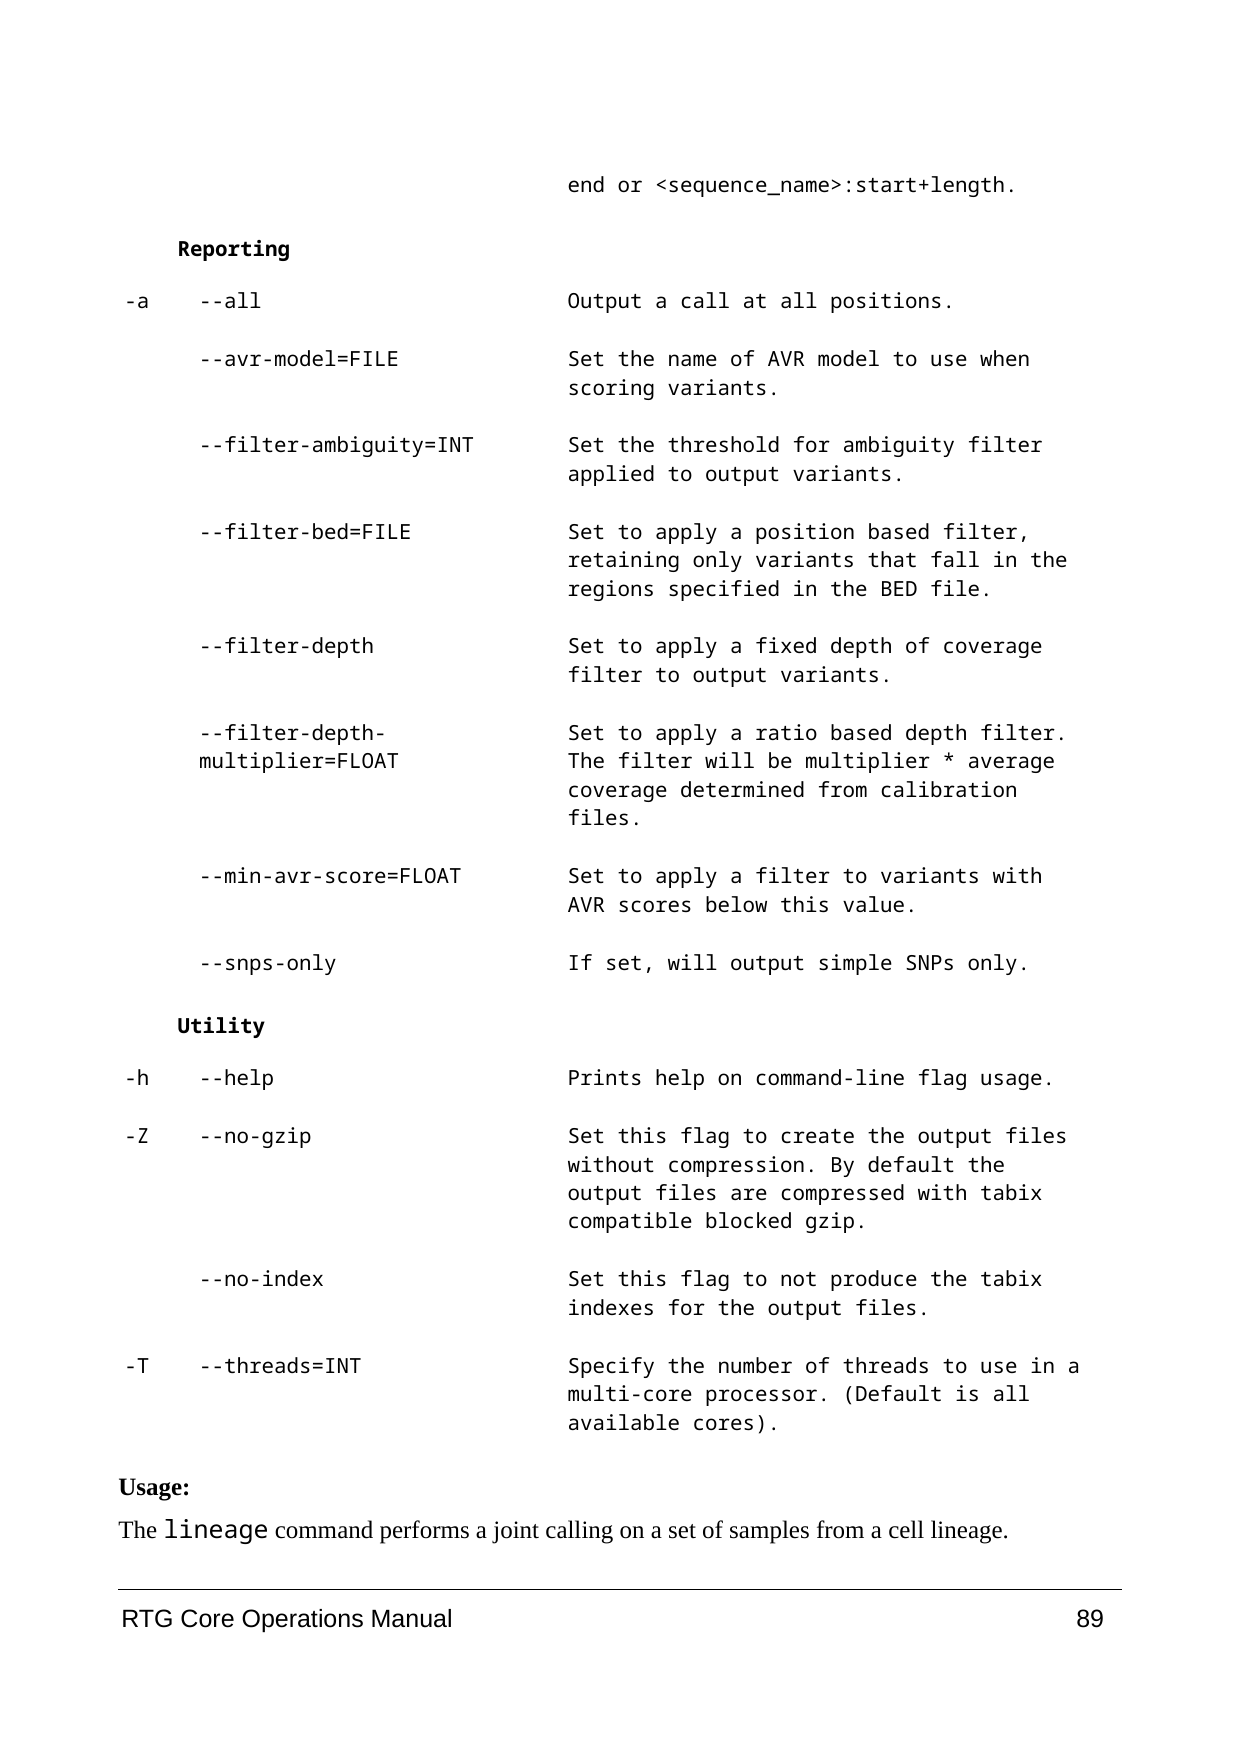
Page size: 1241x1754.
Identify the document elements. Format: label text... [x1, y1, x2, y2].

table_header -a [118, 275, 193, 332]
table_cell --snps-only [193, 936, 561, 994]
table_cell --filter-ambiguity=INT [193, 419, 561, 505]
table_cell Set to apply a fixed depth of coverage filter to output variants. [561, 620, 1093, 706]
table_cell [118, 333, 193, 419]
table_cell [118, 1253, 193, 1339]
table_cell Set to apply a ratio based depth filter. The filter will be multiplier * average coverage determined from calibration files. [561, 706, 1093, 849]
table_cell --avr-model=FILE [193, 333, 561, 419]
table_header -h [118, 1052, 193, 1109]
table_cell [118, 620, 193, 706]
table_cell --filter-bed=FILE [193, 505, 561, 620]
table_cell Set this flag to not produce the tabix indexes for the output files. [561, 1253, 1093, 1339]
table_cell Specify the number of threads to use in a multi-core processor. (Default is all available cores). [561, 1339, 1093, 1454]
table_cell If set, will output simple SNPs only. [561, 936, 1093, 994]
table_header --all [193, 275, 561, 332]
table_cell -T [118, 1339, 193, 1454]
table_cell --threads=INT [193, 1339, 561, 1454]
table_cell [193, 159, 561, 217]
table_cell --min-avr-score=FLOAT [193, 850, 561, 936]
table_cell --filter-depth-multiplier=FLOAT [193, 706, 561, 849]
table_cell Set to apply a filter to variants with AVR scores below this value. [561, 850, 1093, 936]
text Utility [177, 1011, 1122, 1040]
table_cell -Z [118, 1110, 193, 1253]
table_cell [118, 706, 193, 849]
table_cell Set this flag to create the output files without compression. By default the output files are compressed with tabix compatible blocked gzip. [561, 1110, 1093, 1253]
table_cell Set to apply a position based filter, retaining only variants that fall in the regions specified in the BED file. [561, 505, 1093, 620]
table_cell --no-index [193, 1253, 561, 1339]
text Reporting [177, 234, 1122, 263]
table_cell Set the name of AVR model to use when scoring variants. [561, 333, 1093, 419]
table_header --help [193, 1052, 561, 1109]
table_cell [118, 850, 193, 936]
table_cell end or <sequence_name>:start+length. [561, 159, 1093, 217]
table_cell [118, 505, 193, 620]
table_cell --filter-depth [193, 620, 561, 706]
table_cell Set the threshold for ambiguity filter applied to output variants. [561, 419, 1093, 505]
table_header Prints help on command-line flag usage. [561, 1052, 1093, 1109]
table_cell [118, 419, 193, 505]
table_cell [118, 936, 193, 994]
text The lineage command performs a joint calling on a set of samples from a cell lineage. [118, 1512, 1122, 1546]
subtitle Usage: [118, 1472, 1122, 1500]
table_cell --no-gzip [193, 1110, 561, 1253]
table_cell [118, 159, 193, 217]
table_header Output a call at all positions. [561, 275, 1093, 332]
